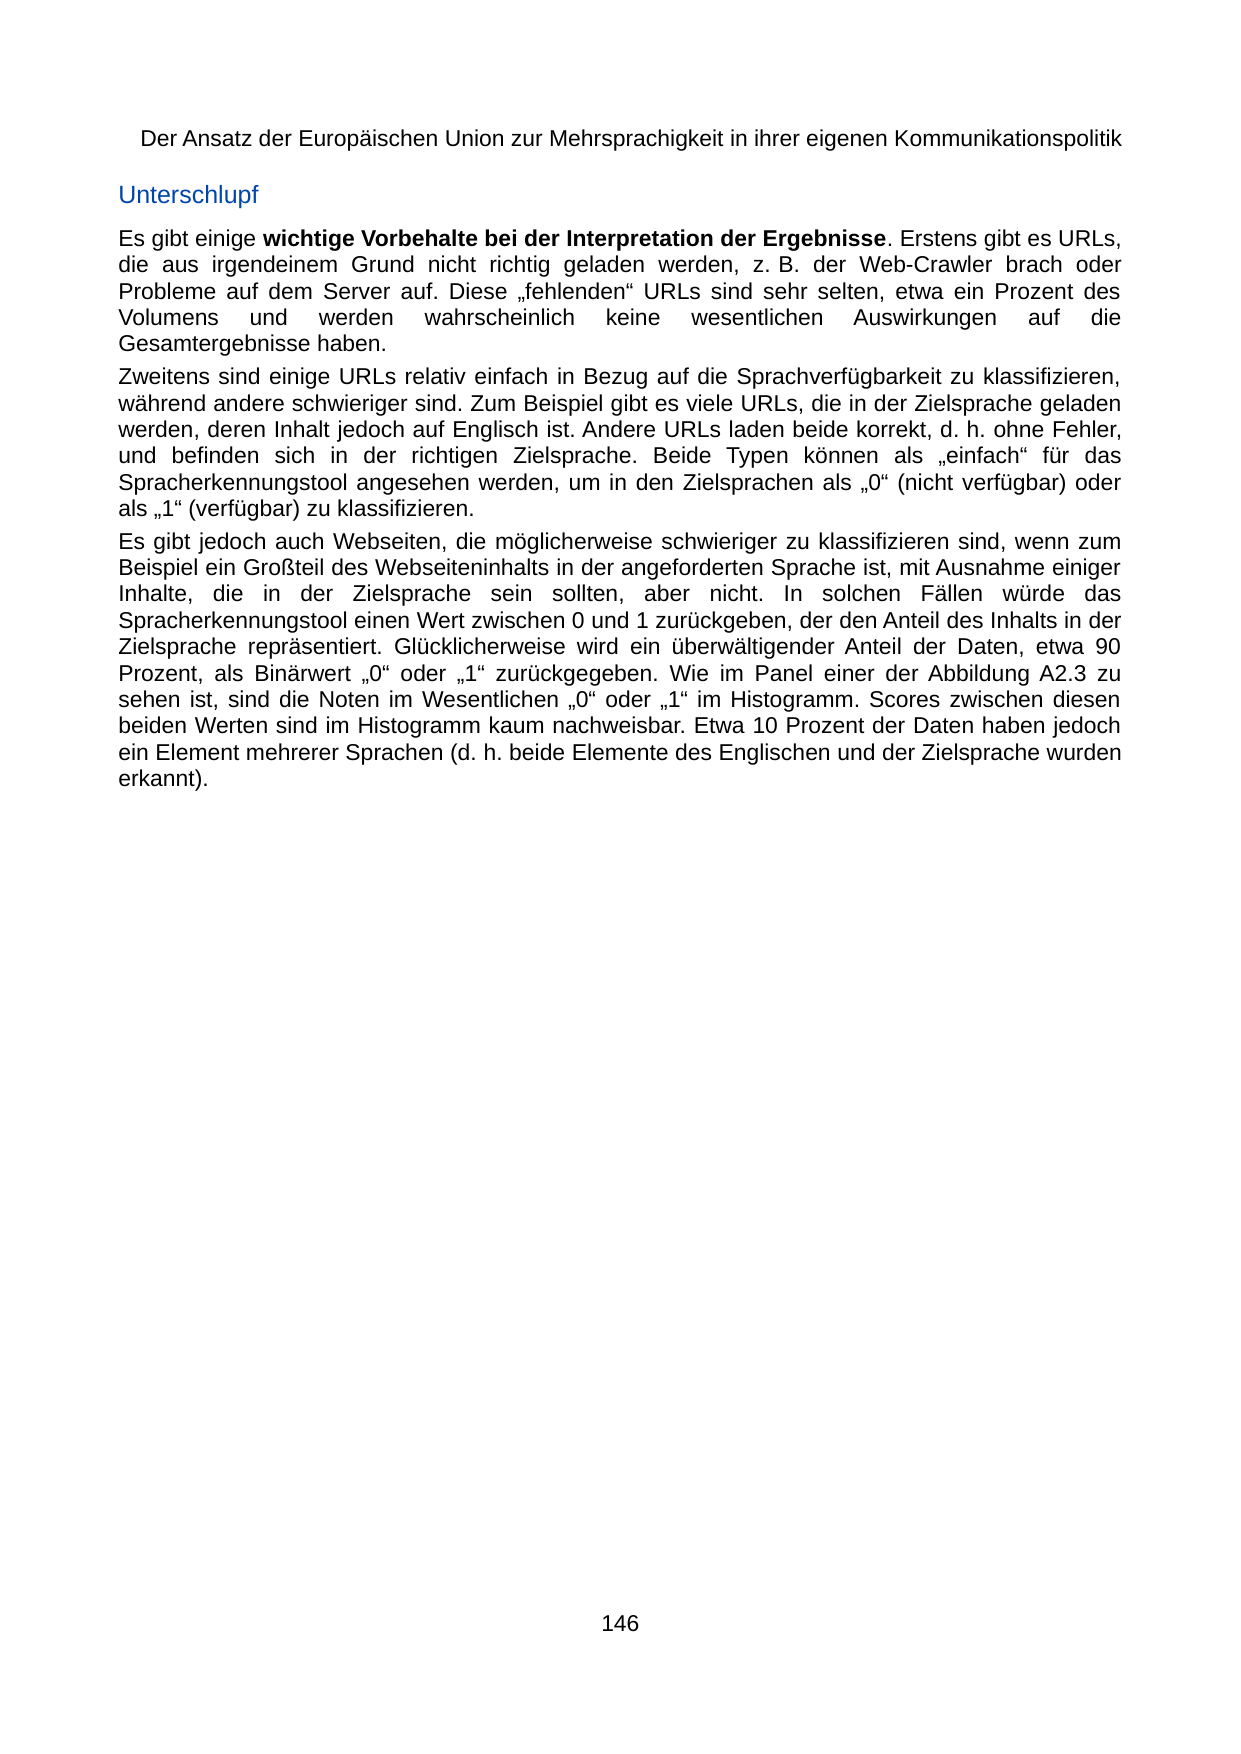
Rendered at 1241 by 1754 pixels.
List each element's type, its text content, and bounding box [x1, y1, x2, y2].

subtitle Unterschlupf [118, 180, 1122, 209]
text Es gibt jedoch auch Webseiten, die möglicherweise schwieriger zu klassifizieren sind, wenn zum Beispiel ein Großteil des Webseiteninhalts in der angeforderten Sprache ist, mit Ausnahme einiger Inhalte, die in der Zielsprache sein sollten, aber nicht. In solchen Fällen würde das Spracherkennungstool einen Wert zwischen 0 und 1 zurückgeben, der den Anteil des Inhalts in der Zielsprache repräsentiert. Glücklicherweise wird ein überwältigender Anteil der Daten, etwa 90 Prozent, als Binärwert „0“ oder „1“ zurückgegeben. Wie im Panel einer der Abbildung A2.3 zu sehen ist, sind die Noten im Wesentlichen „0“ oder „1“ im Histogramm. Scores zwischen diesen beiden Werten sind im Histogramm kaum nachweisbar. Etwa 10 Prozent der Daten haben jedoch ein Element mehrerer Sprachen (d. h. beide Elemente des Englischen und der Zielsprache wurden erkannt). [118, 528, 1122, 791]
text Zweitens sind einige URLs relativ einfach in Bezug auf die Sprachverfügbarkeit zu klassifizieren, während andere schwieriger sind. Zum Beispiel gibt es viele URLs, die in der Zielsprache geladen werden, deren Inhalt jedoch auf Englisch ist. Andere URLs laden beide korrekt, d. h. ohne Fehler, und befinden sich in der richtigen Zielsprache. Beide Typen können als „einfach“ für das Spracherkennungstool angesehen werden, um in den Zielsprachen als „0“ (nicht verfügbar) oder als „1“ (verfügbar) zu klassifizieren. [118, 363, 1122, 521]
text Es gibt einige wichtige Vorbehalte bei der Interpretation der Ergebnisse. Erstens gibt es URLs, die aus irgendeinem Grund nicht richtig geladen werden, z. B. der Web-Crawler brach oder Probleme auf dem Server auf. Diese „fehlenden“ URLs sind sehr selten, etwa ein Prozent des Volumens und werden wahrscheinlich keine wesentlichen Auswirkungen auf die Gesamtergebnisse haben. [118, 225, 1122, 357]
